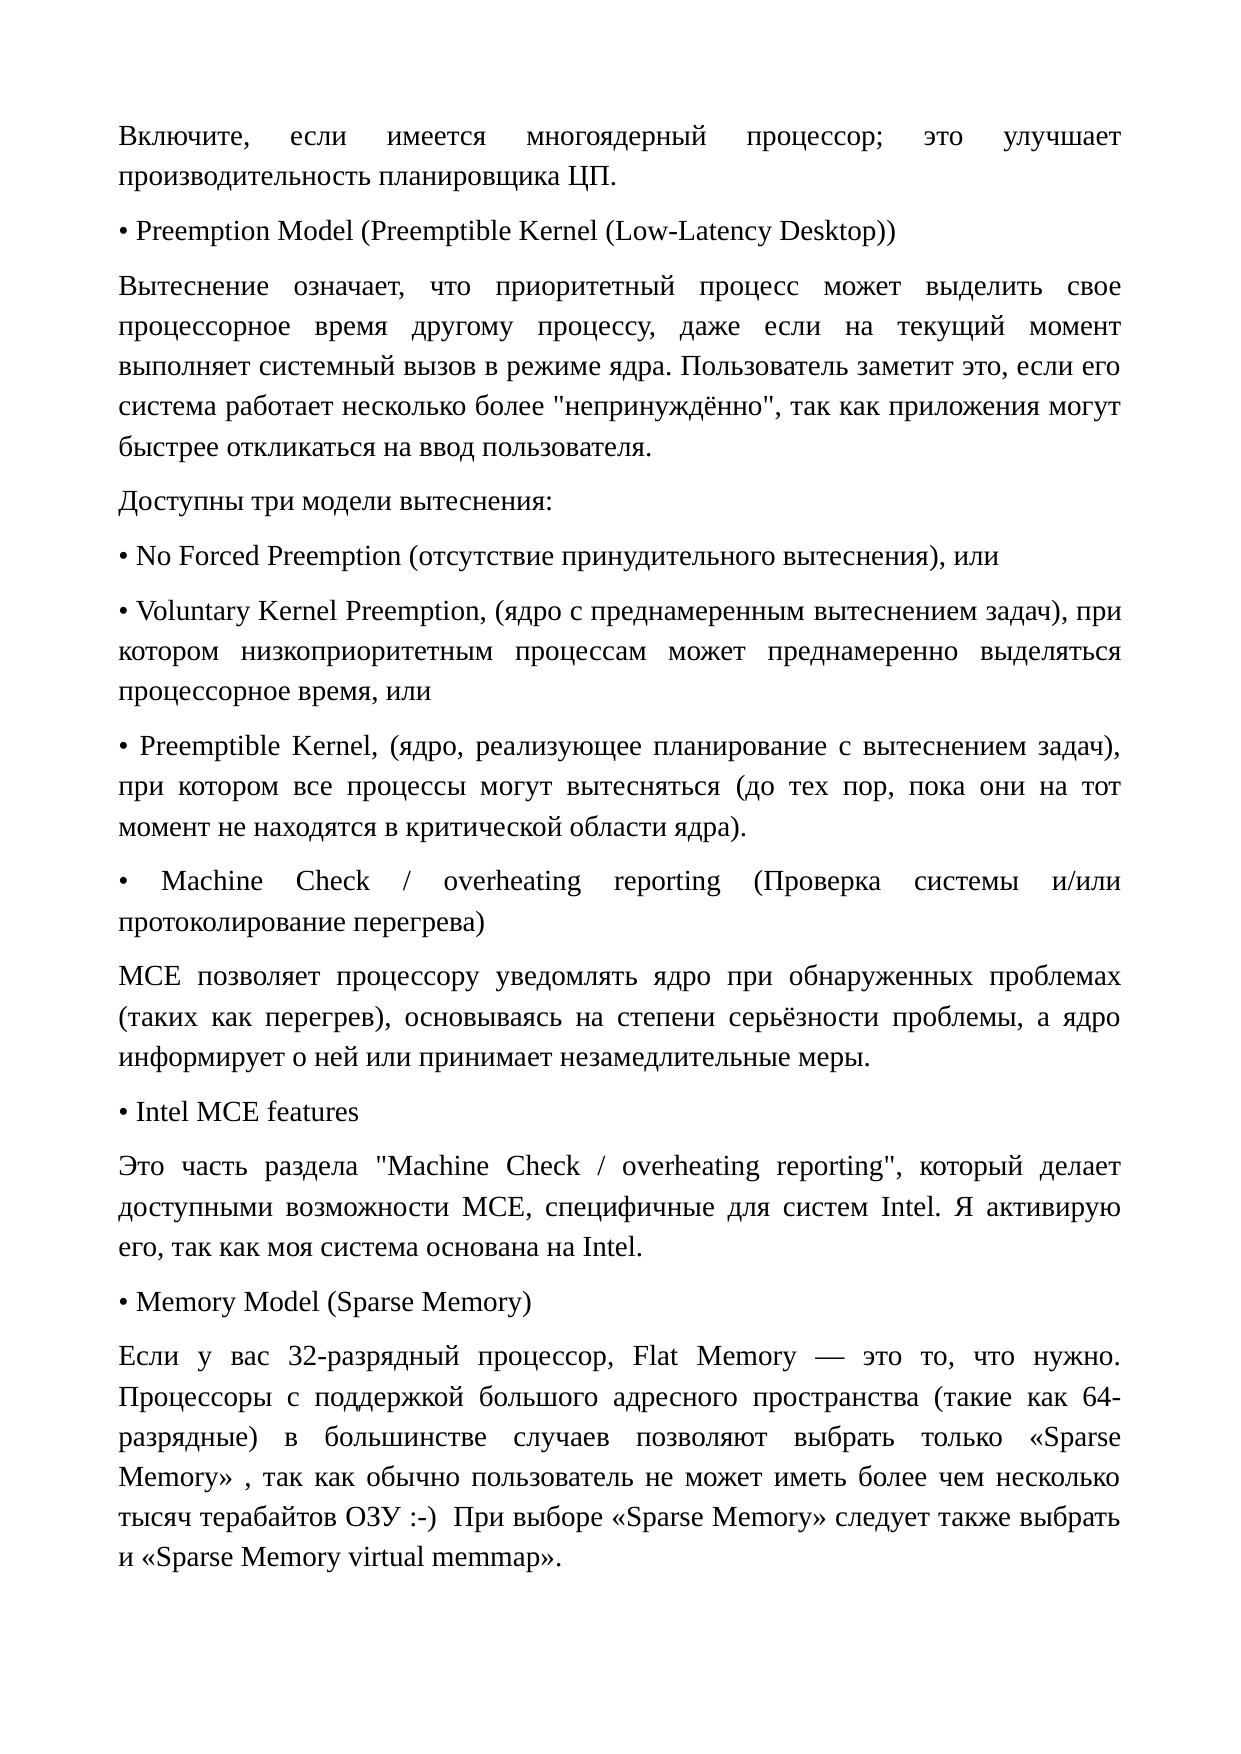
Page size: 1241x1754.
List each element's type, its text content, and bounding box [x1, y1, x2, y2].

text MCE позволяет процессору уведомлять ядро при обнаруженных проблемах (таких как перегрев), основываясь на степени серьёзности проблемы, а ядро информирует о ней или принимает незамедлительные меры. [118, 958, 1122, 1072]
text Если у вас 32-разрядный процессор, Flat Memory — это то, что нужно. Процессоры с поддержкой большого адресного пространства (такие как 64-разрядные) в большинстве случаев позволяют выбрать только «Sparse Memory» , так как обычно пользователь не может иметь более чем несколько тысяч терабайтов ОЗУ :-) При выборе «Sparse Memory» следует также выбрать и «Sparse Memory virtual memmap». [118, 1338, 1122, 1573]
text Это часть раздела "Machine Check / overheating reporting", который делает доступными возможности MCE, специфичные для систем Intel. Я активирую его, так как моя система основана на Intel. [118, 1148, 1122, 1262]
text Вытеснение означает, что приоритетный процесс может выделить свое процессорное время другому процессу, даже если на текущий момент выполняет системный вызов в режиме ядра. Пользователь заметит это, если его система работает несколько более "непринуждённо", так как приложения могут быстрее откликаться на ввод пользователя. [118, 268, 1122, 462]
text • No Forced Preemption (отсутствие принудительного вытеснения), или [118, 538, 1122, 572]
text • Voluntary Kernel Preemption, (ядро с преднамеренным вытеснением задач), при котором низкоприоритетным процессам может преднамеренно выделяться процессорное время, или [118, 593, 1122, 707]
text • Preemption Model (Preemptible Kernel (Low-Latency Desktop)) [118, 213, 1122, 247]
text • Memory Model (Sparse Memory) [118, 1284, 1122, 1317]
text Доступны три модели вытеснения: [118, 483, 1122, 517]
text • Machine Check / overheating reporting (Проверка системы и/или протоколирование перегрева) [118, 863, 1122, 937]
text • Preemptible Kernel, (ядро, реализующее планирование с вытеснением задач), при котором все процессы могут вытесняться (до тех пор, пока они на тот момент не находятся в критической области ядра). [118, 728, 1122, 842]
text • Intel MCE features [118, 1094, 1122, 1127]
text Включите, если имеется многоядерный процессор; это улучшает производительность планировщика ЦП. [118, 118, 1122, 192]
